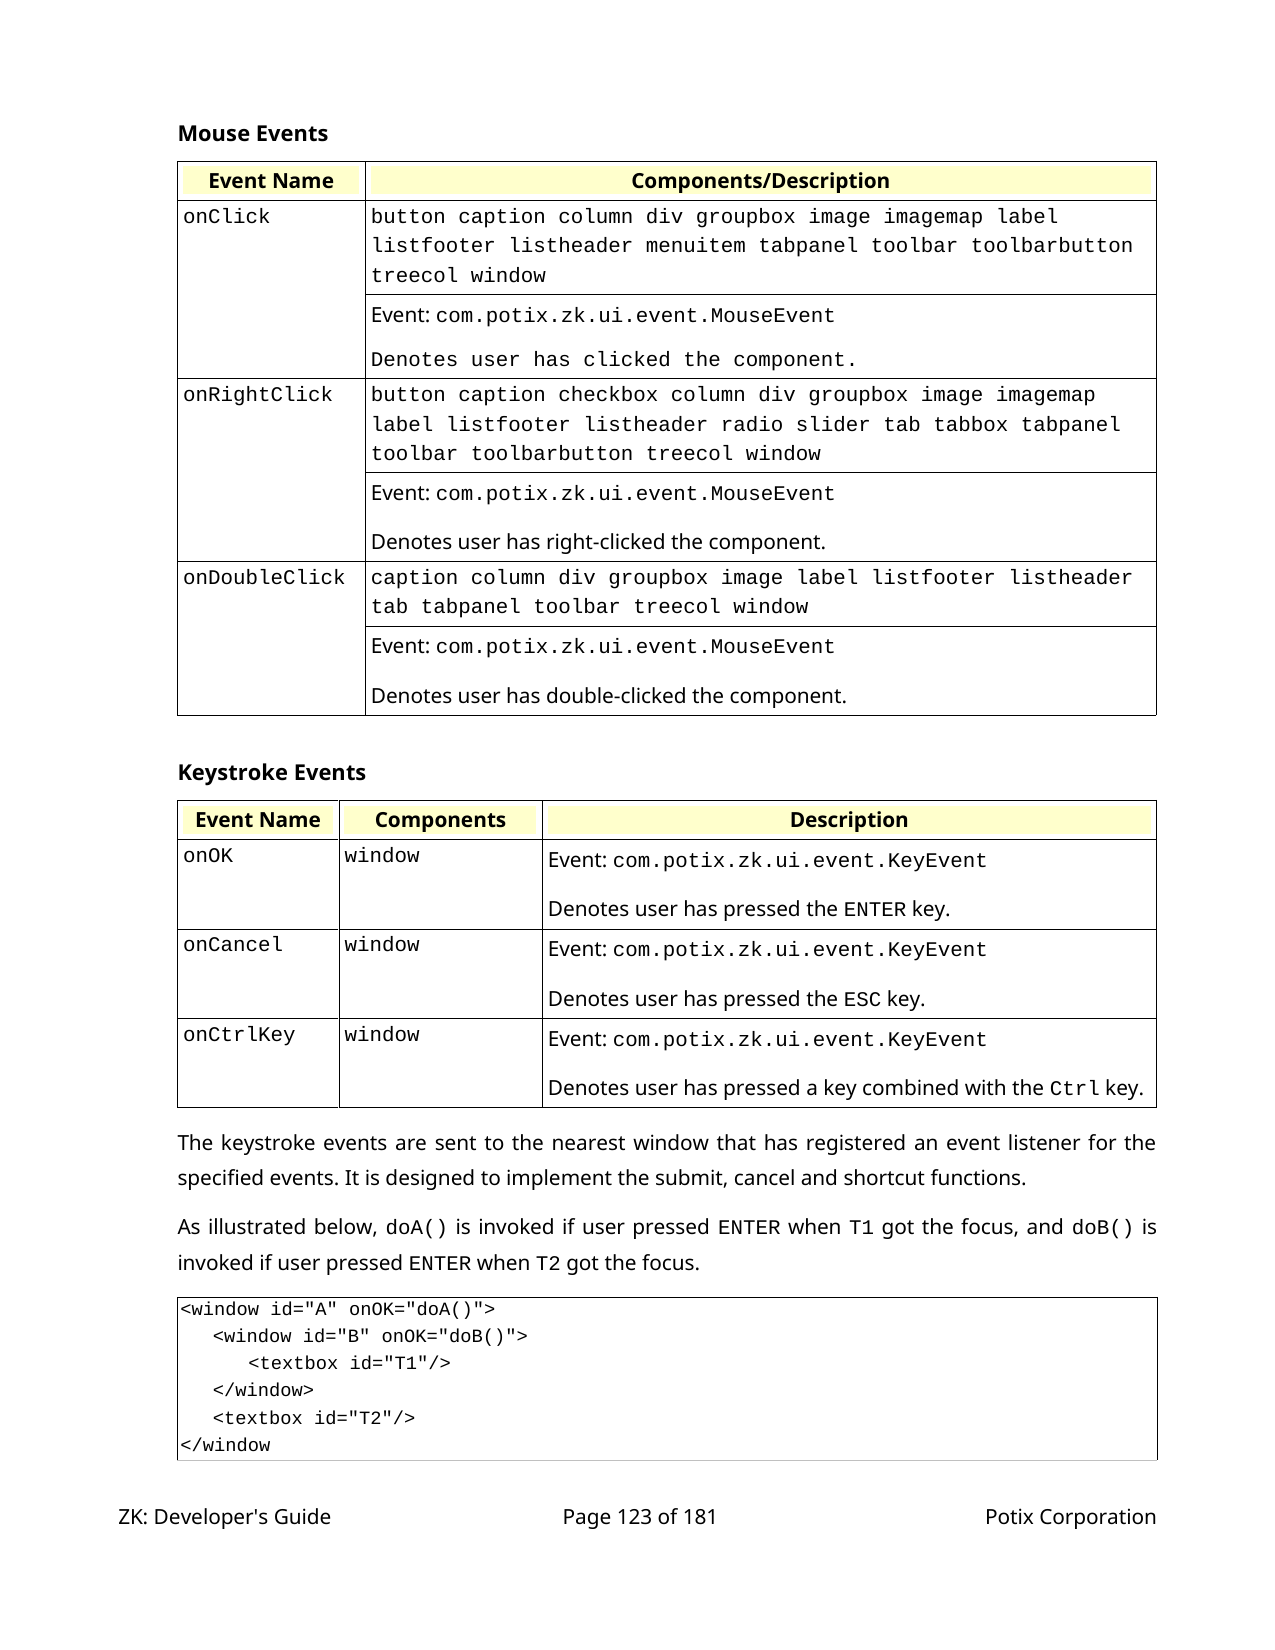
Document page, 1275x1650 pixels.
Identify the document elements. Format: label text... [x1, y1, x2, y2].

table_header Event Name [178, 162, 365, 200]
table_header Components [340, 801, 542, 839]
table_cell Event: com.potix.zk.ui.event.MouseEvent Denotes user has double-clicked the component. [366, 627, 1156, 715]
text The keystroke events are sent to the nearest window that has registered an event listener for the specified events. It is designed to implement the submit, cancel and shortcut functions. [177, 1128, 1157, 1191]
table_cell Event: com.potix.zk.ui.event.MouseEvent Denotes user has clicked the component. [366, 295, 1156, 378]
table_header Description [543, 801, 1156, 839]
text </window> [178, 1378, 1157, 1403]
table_header Components/Description [366, 162, 1156, 200]
table_cell window [340, 930, 542, 1018]
table_header caption column div groupbox image label listfooter listheader tab tabpanel toolbar treecol window [366, 562, 1156, 626]
table_cell Event: com.potix.zk.ui.event.KeyEvent Denotes user has pressed the ESC key. [543, 930, 1156, 1018]
text <textbox id="T1"/> [178, 1351, 1157, 1375]
table_cell onCancel [178, 930, 338, 1018]
subtitle Mouse Events [177, 118, 1157, 148]
table_cell onCtrlKey [178, 1019, 338, 1107]
table_cell onRightClick [178, 379, 365, 561]
subtitle Keystroke Events [177, 757, 1157, 787]
table_header button caption checkbox column div groupbox image imagemap label listfooter listheader radio slider tab tabbox tabpanel toolbar toolbarbutton treecol window [366, 379, 1156, 472]
table_cell onClick [178, 201, 365, 378]
table_cell Event: com.potix.zk.ui.event.KeyEvent Denotes user has pressed a key combined with the Ctrl key. [543, 1019, 1156, 1107]
table_header button caption column div groupbox image imagemap label listfooter listheader menuitem tabpanel toolbar toolbarbutton treecol window [366, 201, 1156, 294]
table_cell onDoubleClick [178, 562, 365, 715]
table_cell onOK [178, 840, 338, 929]
table_cell window [340, 840, 542, 929]
table_cell Event: com.potix.zk.ui.event.MouseEvent Denotes user has right-clicked the component. [366, 473, 1156, 561]
text <textbox id="T2"/> [178, 1406, 1157, 1430]
table_cell window [340, 1019, 542, 1107]
text <window id="A" onOK="doA()"> [178, 1298, 1157, 1321]
text </window [178, 1433, 1157, 1460]
text As illustrated below, doA() is invoked if user pressed ENTER when T1 got the focus, and doB() is invoked if user pressed ENTER when T2 got the focus. [177, 1212, 1157, 1276]
text <window id="B" onOK="doB()"> [178, 1324, 1157, 1348]
table_header Event Name [178, 801, 338, 839]
table_cell Event: com.potix.zk.ui.event.KeyEvent Denotes user has pressed the ENTER key. [543, 840, 1156, 929]
